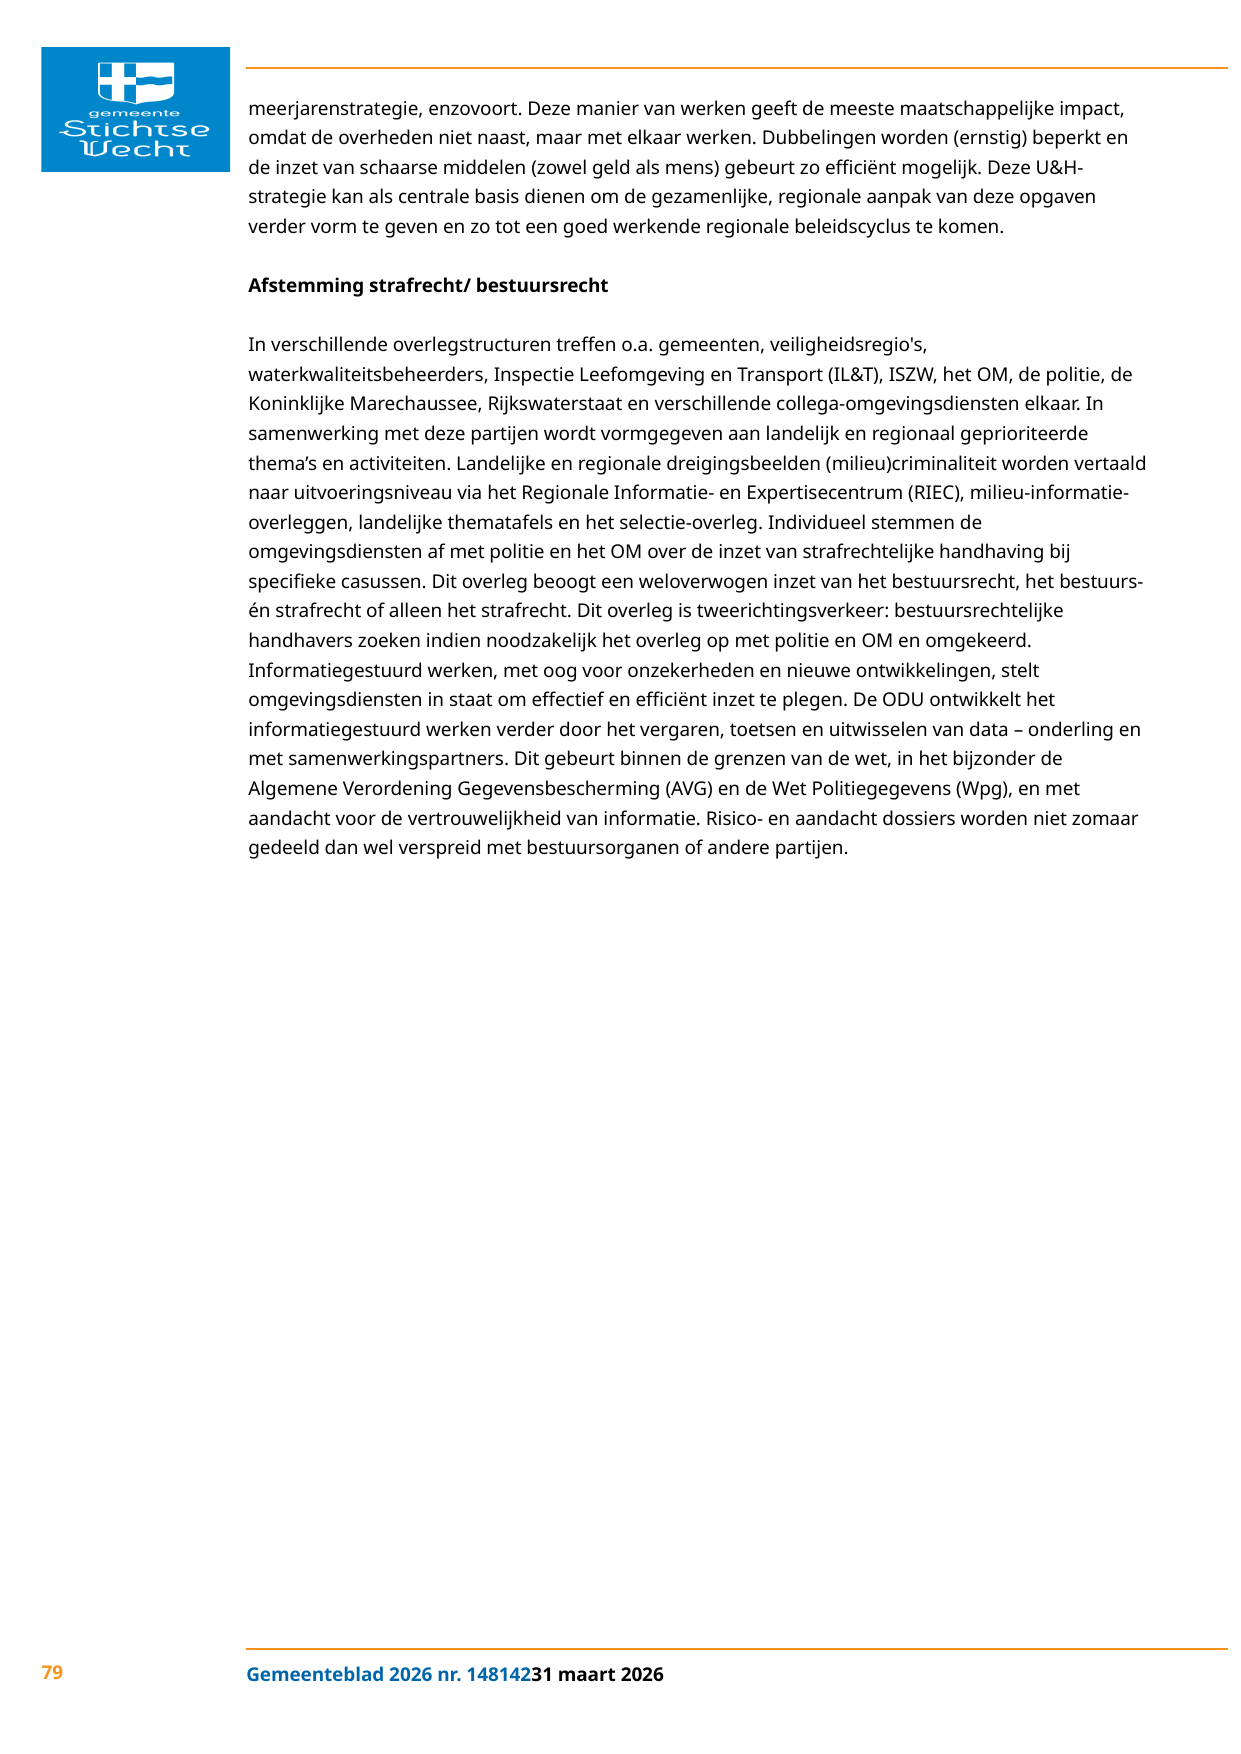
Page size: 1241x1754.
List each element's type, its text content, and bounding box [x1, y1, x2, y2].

picture [137, 63, 174, 103]
text meerjarenstrategie, enzovoort. Deze manier van werken geeft de meeste maatschappelijke impact, omdat de overheden niet naast, maar met elkaar werken. Dubbelingen worden (ernstig) beperkt en de inzet van schaarse middelen (zowel geld als mens) gebeurt zo efficiënt mogelijk. Deze U&H-strategie kan als centrale basis dienen om de gezamenlijke, regionale aanpak van deze opgaven verder vorm te geven en zo tot een goed werkende regionale beleidscyclus te komen. [248, 95, 1152, 239]
picture [99, 63, 135, 101]
text Afstemming strafrecht/ bestuursrecht [248, 272, 1152, 298]
text In verschillende overlegstructuren treffen o.a. gemeenten, veiligheidsregio's, waterkwaliteitsbeheerders, Inspectie Leefomgeving en Transport (IL&T), ISZW, het OM, de politie, de Koninklijke Marechaussee, Rijkswaterstaat en verschillende collega-omgevingsdiensten elkaar. In samenwerking met deze partijen wordt vormgegeven aan landelijk en regionaal geprioriteerde thema’s en activiteiten. Landelijke en regionale dreigingsbeelden (milieu)criminaliteit worden vertaald naar uitvoeringsniveau via het Regionale Informatie- en Expertisecentrum (RIEC), milieu-informatie-overleggen, landelijke thematafels en het selectie-overleg. Individueel stemmen de omgevingsdiensten af met politie en het OM over de inzet van strafrechtelijke handhaving bij specifieke casussen. Dit overleg beoogt een weloverwogen inzet van het bestuursrecht, het bestuurs- én strafrecht of alleen het strafrecht. Dit overleg is tweerichtingsverkeer: bestuursrechtelijke handhavers zoeken indien noodzakelijk het overleg op met politie en OM en omgekeerd. Informatiegestuurd werken, met oog voor onzekerheden en nieuwe ontwikkelingen, stelt omgevingsdiensten in staat om effectief en efficiënt inzet te plegen. De ODU ontwikkelt het informatiegestuurd werken verder door het vergaren, toetsen en uitwisselen van data – onderling en met samenwerkingspartners. Dit gebeurt binnen de grenzen van de wet, in het bijzonder de Algemene Verordening Gegevensbescherming (AVG) en de Wet Politiegegevens (Wpg), en met aandacht voor de vertrouwelijkheid van informatie. Risico- en aandacht dossiers worden niet zomaar gedeeld dan wel verspreid met bestuursorganen of andere partijen. [248, 331, 1152, 860]
